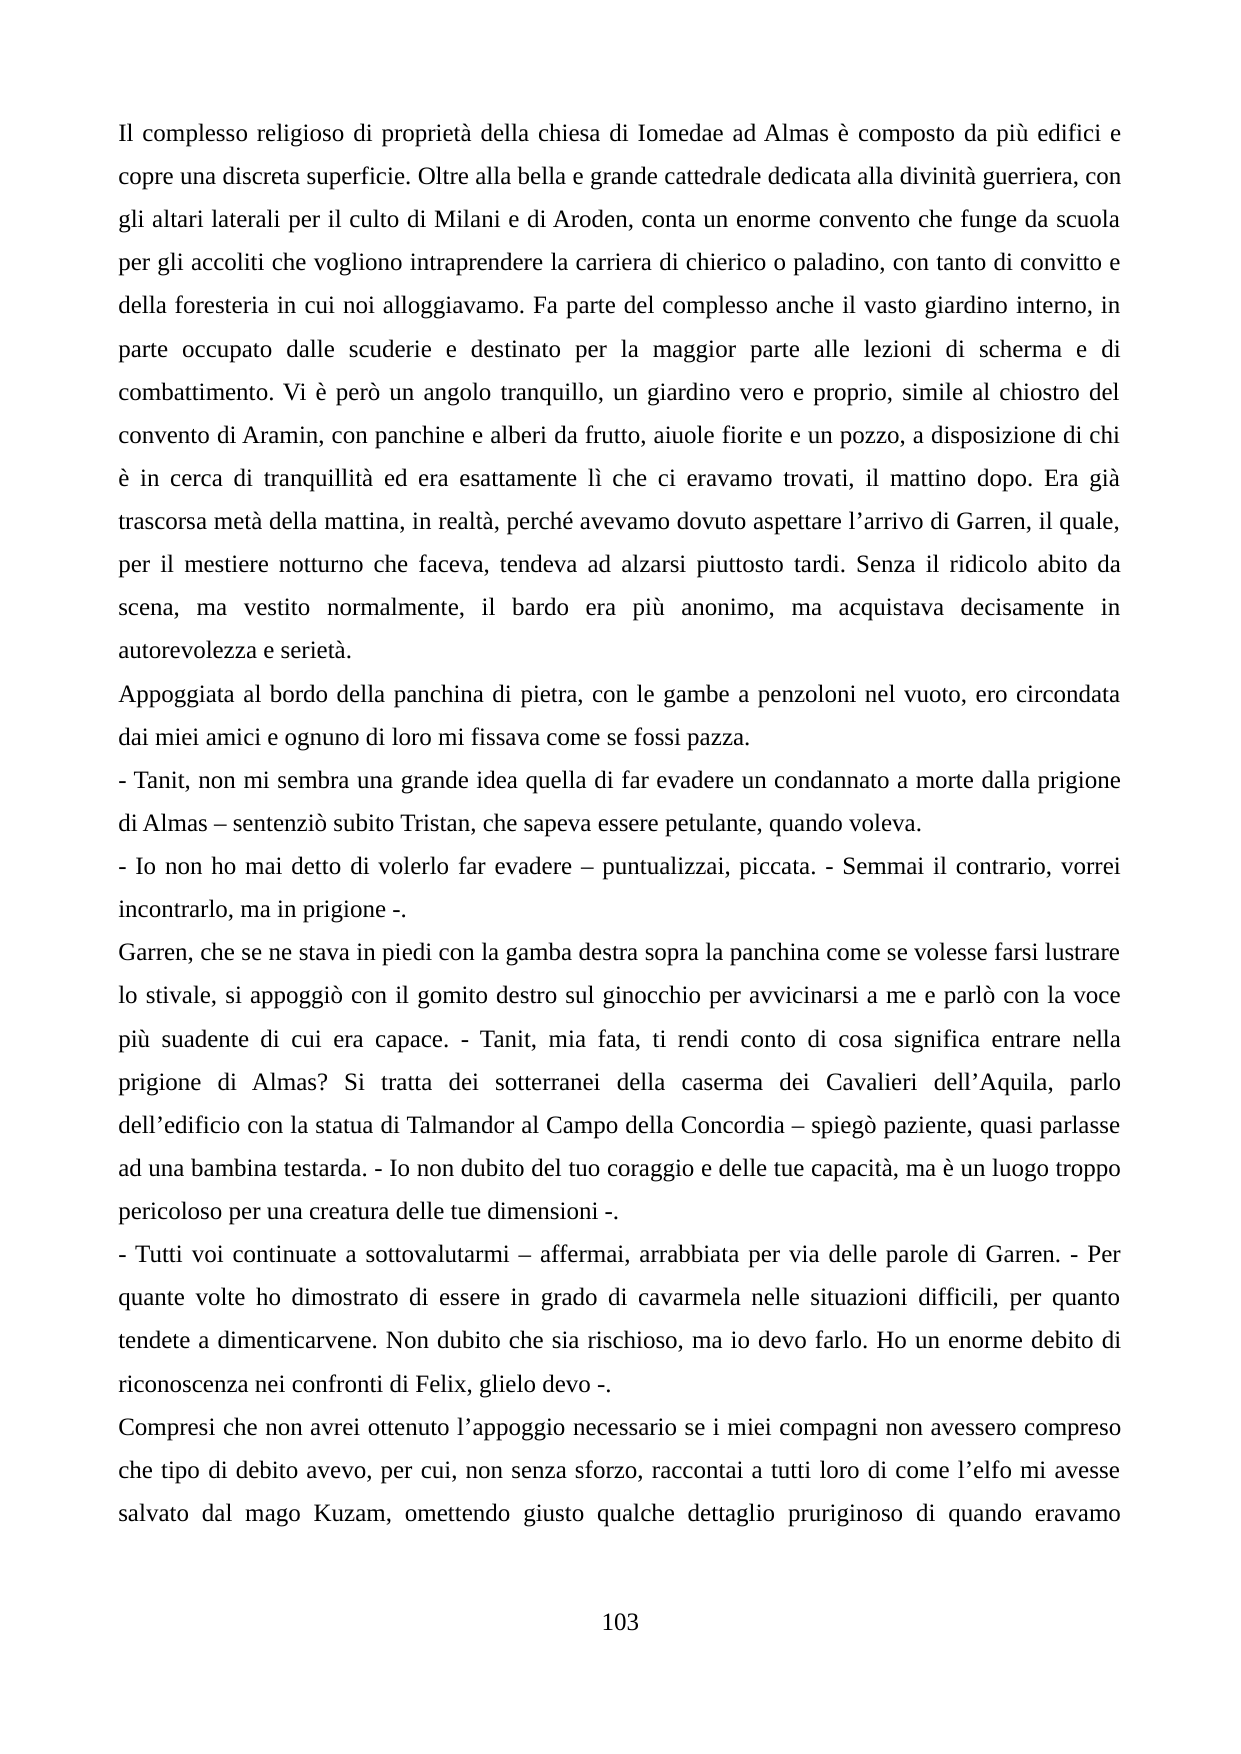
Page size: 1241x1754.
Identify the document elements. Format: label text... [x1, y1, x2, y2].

text Compresi che non avrei ottenuto l’appoggio necessario se i miei compagni non avessero compreso che tipo di debito avevo, per cui, non senza sforzo, raccontai a tutti loro di come l’elfo mi avesse salvato dal mago Kuzam, omettendo giusto qualche dettaglio pruriginoso di quando eravamo [118, 1412, 1122, 1527]
text Appoggiata al bordo della panchina di pietra, con le gambe a penzoloni nel vuoto, ero circondata dai miei amici e ognuno di loro mi fissava come se fossi pazza. [118, 679, 1122, 751]
text Il complesso religioso di proprietà della chiesa di Iomedae ad Almas è composto da più edifici e copre una discreta superficie. Oltre alla bella e grande cattedrale dedicata alla divinità guerriera, con gli altari laterali per il culto di Milani e di Aroden, conta un enorme convento che funge da scuola per gli accoliti che vogliono intraprendere la carriera di chierico o paladino, con tanto di convitto e della foresteria in cui noi alloggiavamo. Fa parte del complesso anche il vasto giardino interno, in parte occupato dalle scuderie e destinato per la maggior parte alle lezioni di scherma e di combattimento. Vi è però un angolo tranquillo, un giardino vero e proprio, simile al chiostro del convento di Aramin, con panchine e alberi da frutto, aiuole fiorite e un pozzo, a disposizione di chi è in cerca di tranquillità ed era esattamente lì che ci eravamo trovati, il mattino dopo. Era già trascorsa metà della mattina, in realtà, perché avevamo dovuto aspettare l’arrivo di Garren, il quale, per il mestiere notturno che faceva, tendeva ad alzarsi piuttosto tardi. Senza il ridicolo abito da scena, ma vestito normalmente, il bardo era più anonimo, ma acquistava decisamente in autorevolezza e serietà. [118, 118, 1122, 664]
text Garren, che se ne stava in piedi con la gamba destra sopra la panchina come se volesse farsi lustrare lo stivale, si appoggiò con il gomito destro sul ginocchio per avvicinarsi a me e parlò con la voce più suadente di cui era capace. - Tanit, mia fata, ti rendi conto di cosa significa entrare nella prigione di Almas? Si tratta dei sotterranei della caserma dei Cavalieri dell’Aquila, parlo dell’edificio con la statua di Talmandor al Campo della Concordia – spiegò paziente, quasi parlasse ad una bambina testarda. - Io non dubito del tuo coraggio e delle tue capacità, ma è un luogo troppo pericoloso per una creatura delle tue dimensioni -. [118, 937, 1122, 1225]
text - Tutti voi continuate a sottovalutarmi – affermai, arrabbiata per via delle parole di Garren. - Per quante volte ho dimostrato di essere in grado di cavarmela nelle situazioni difficili, per quanto tendete a dimenticarvene. Non dubito che sia rischioso, ma io devo farlo. Ho un enorme debito di riconoscenza nei confronti di Felix, glielo devo -. [118, 1239, 1122, 1397]
text - Tanit, non mi sembra una grande idea quella di far evadere un condannato a morte dalla prigione di Almas – sentenziò subito Tristan, che sapeva essere petulante, quando voleva. [118, 765, 1122, 837]
text - Io non ho mai detto di volerlo far evadere – puntualizzai, piccata. - Semmai il contrario, vorrei incontrarlo, ma in prigione -. [118, 851, 1122, 923]
